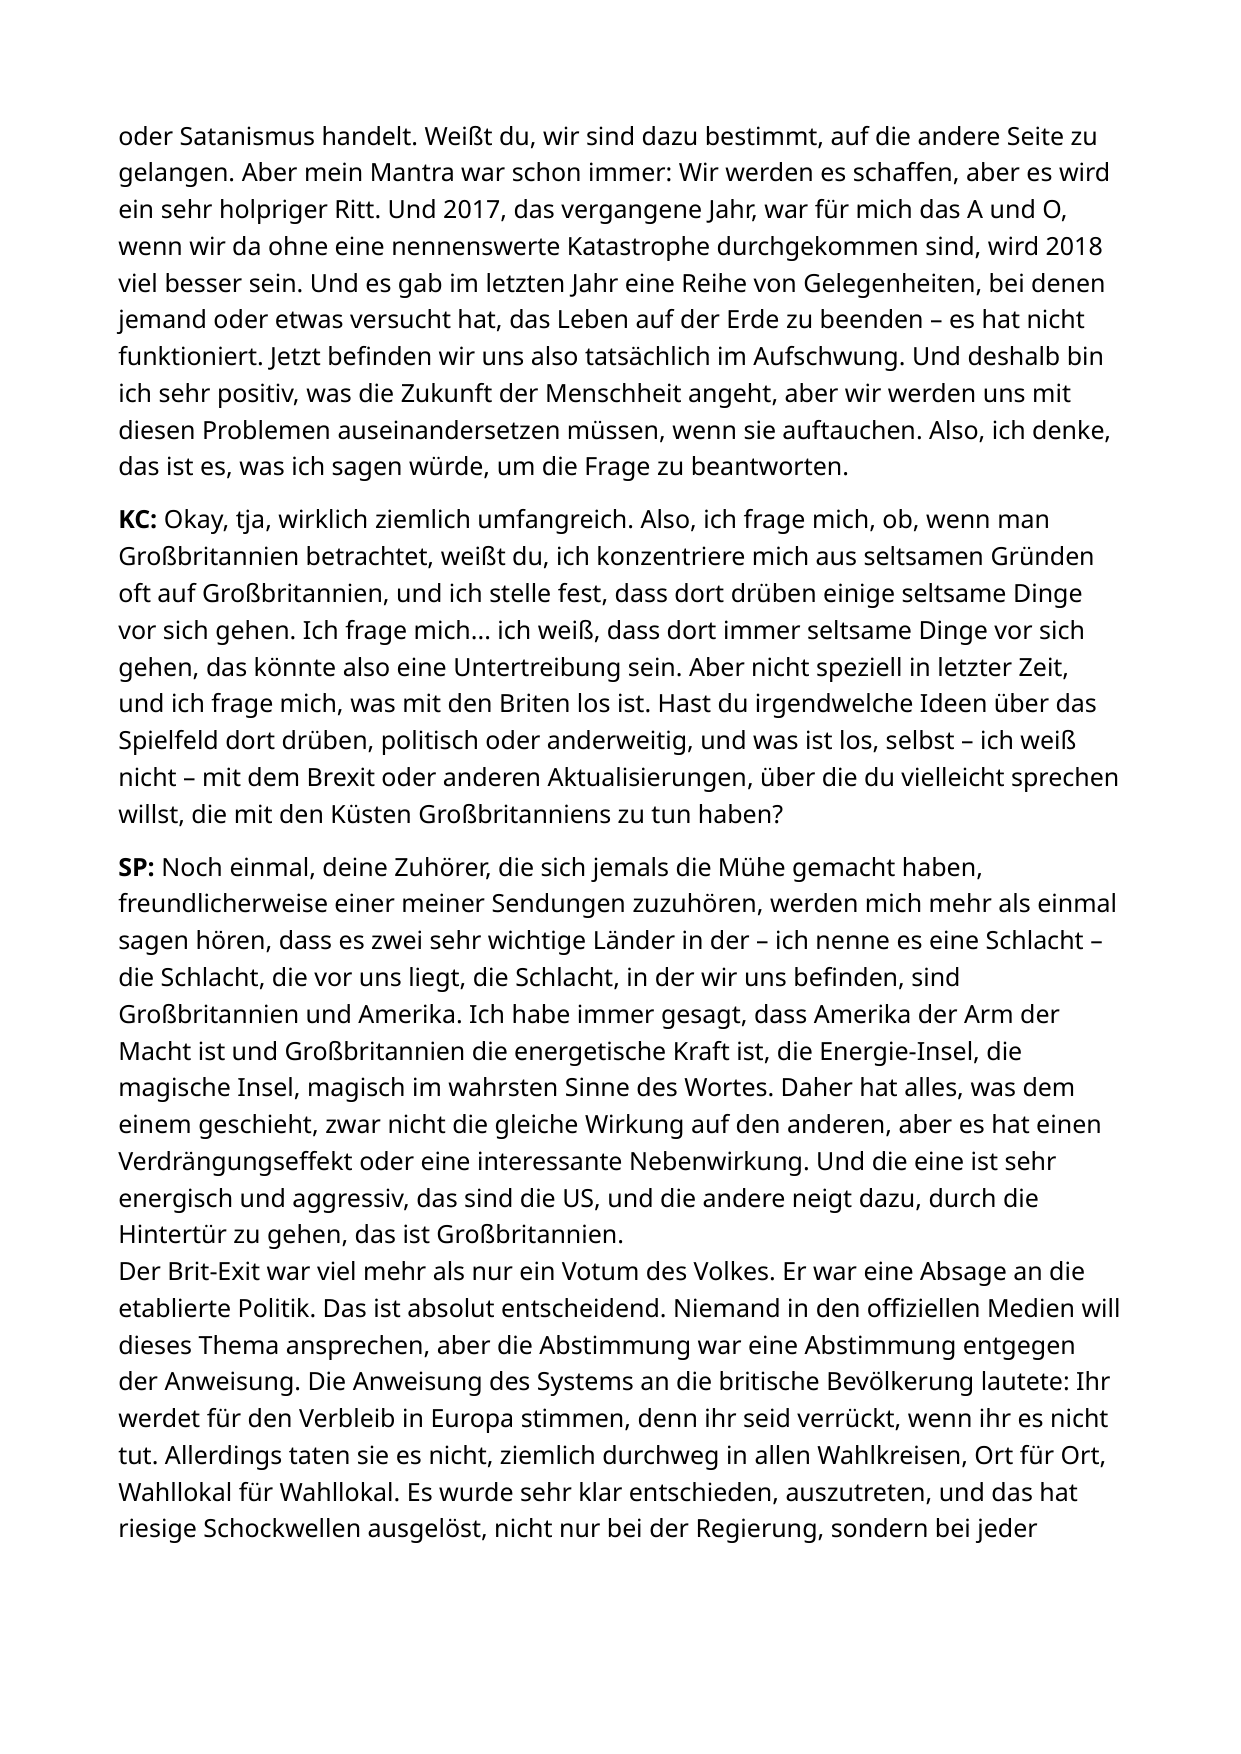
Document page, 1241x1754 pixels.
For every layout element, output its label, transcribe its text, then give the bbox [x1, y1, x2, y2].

text oder Satanismus handelt. Weißt du, wir sind dazu bestimmt, auf die andere Seite zu gelangen. Aber mein Mantra war schon immer: Wir werden es schaffen, aber es wird ein sehr holpriger Ritt. Und 2017, das vergangene Jahr, war für mich das A und O, wenn wir da ohne eine nennenswerte Katastrophe durchgekommen sind, wird 2018 viel besser sein. Und es gab im letzten Jahr eine Reihe von Gelegenheiten, bei denen jemand oder etwas versucht hat, das Leben auf der Erde zu beenden – es hat nicht funktioniert. Jetzt befinden wir uns also tatsächlich im Aufschwung. Und deshalb bin ich sehr positiv, was die Zukunft der Menschheit angeht, aber wir werden uns mit diesen Problemen auseinandersetzen müssen, wenn sie auftauchen. Also, ich denke, das ist es, was ich sagen würde, um die Frage zu beantworten. [118, 118, 1122, 483]
text KC: Okay, tja, wirklich ziemlich umfangreich. Also, ich frage mich, ob, wenn man Großbritannien betrachtet, weißt du, ich konzentriere mich aus seltsamen Gründen oft auf Großbritannien, und ich stelle fest, dass dort drüben einige seltsame Dinge vor sich gehen. Ich frage mich... ich weiß, dass dort immer seltsame Dinge vor sich gehen, das könnte also eine Untertreibung sein. Aber nicht speziell in letzter Zeit, und ich frage mich, was mit den Briten los ist. Hast du irgendwelche Ideen über das Spielfeld dort drüben, politisch oder anderweitig, und was ist los, selbst – ich weiß nicht – mit dem Brexit oder anderen Aktualisierungen, über die du vielleicht sprechen willst, die mit den Küsten Großbritanniens zu tun haben? [118, 502, 1122, 830]
text SP: Noch einmal, deine Zuhörer, die sich jemals die Mühe gemacht haben, freundlicherweise einer meiner Sendungen zuzuhören, werden mich mehr als einmal sagen hören, dass es zwei sehr wichtige Länder in der – ich nenne es eine Schlacht – die Schlacht, die vor uns liegt, die Schlacht, in der wir uns befinden, sind Großbritannien und Amerika. Ich habe immer gesagt, dass Amerika der Arm der Macht ist und Großbritannien die energetische Kraft ist, die Energie-Insel, die magische Insel, magisch im wahrsten Sinne des Wortes. Daher hat alles, was dem einem geschieht, zwar nicht die gleiche Wirkung auf den anderen, aber es hat einen Verdrängungseffekt oder eine interessante Nebenwirkung. Und die eine ist sehr energisch und aggressiv, das sind die US, und die andere neigt dazu, durch die Hintertür zu gehen, das ist Großbritannien. Der Brit-Exit war viel mehr als nur ein Votum des Volkes. Er war eine Absage an die etablierte Politik. Das ist absolut entscheidend. Niemand in den offiziellen Medien will dieses Thema ansprechen, aber die Abstimmung war eine Abstimmung entgegen der Anweisung. Die Anweisung des Systems an die britische Bevölkerung lautete: Ihr werdet für den Verbleib in Europa stimmen, denn ihr seid verrückt, wenn ihr es nicht tut. Allerdings taten sie es nicht, ziemlich durchweg in allen Wahlkreisen, Ort für Ort, Wahllokal für Wahllokal. Es wurde sehr klar entschieden, auszutreten, und das hat riesige Schockwellen ausgelöst, nicht nur bei der Regierung, sondern bei jeder [118, 849, 1122, 1545]
